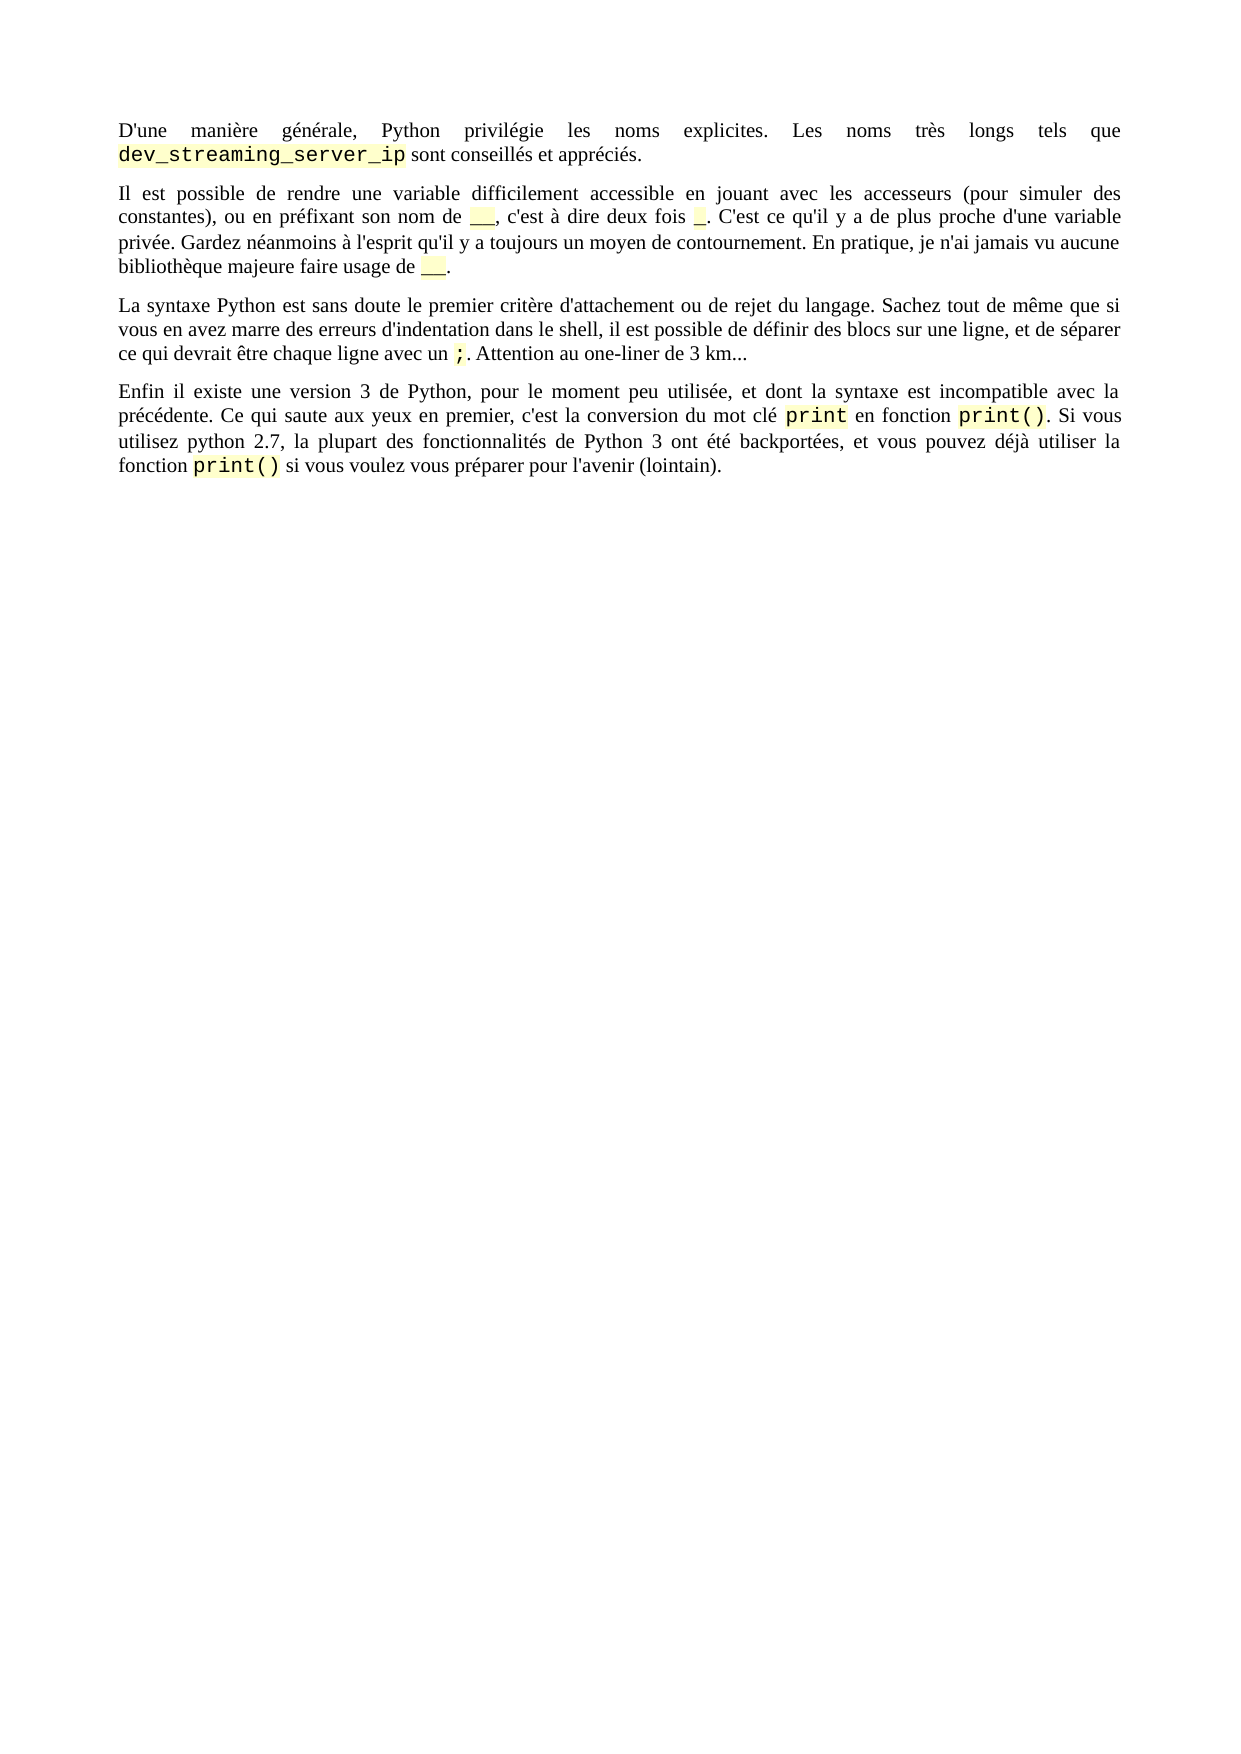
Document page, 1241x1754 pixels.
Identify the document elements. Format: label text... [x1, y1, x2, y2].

text La syntaxe Python est sans doute le premier critère d'attachement ou de rejet du langage. Sachez tout de même que si vous en avez marre des erreurs d'indentation dans le shell, il est possible de définir des blocs sur une ligne, et de séparer ce qui devrait être chaque ligne avec un ;. Attention au one-liner de 3 km... [118, 292, 1122, 366]
text D'une manière générale, Python privilégie les noms explicites. Les noms très longs tels que dev_streaming_server_ip sont conseillés et appréciés. [118, 118, 1122, 168]
text Enfin il existe une version 3 de Python, pour le moment peu utilisée, et dont la syntaxe est incompatible avec la précédente. Ce qui saute aux yeux en premier, c'est la conversion du mot clé print en fonction print(). Si vous utilisez python 2.7, la plupart des fonctionnalités de Python 3 ont été backportées, et vous pouvez déjà utiliser la fonction print() si vous voulez vous préparer pour l'avenir (lointain). [118, 379, 1122, 478]
text Il est possible de rendre une variable difficilement accessible en jouant avec les accesseurs (pour simuler des constantes), ou en préfixant son nom de __, c'est à dire deux fois _. C'est ce qu'il y a de plus proche d'une variable privée. Gardez néanmoins à l'esprit qu'il y a toujours un moyen de contournement. En pratique, je n'ai jamais vu aucune bibliothèque majeure faire usage de __. [118, 180, 1122, 280]
